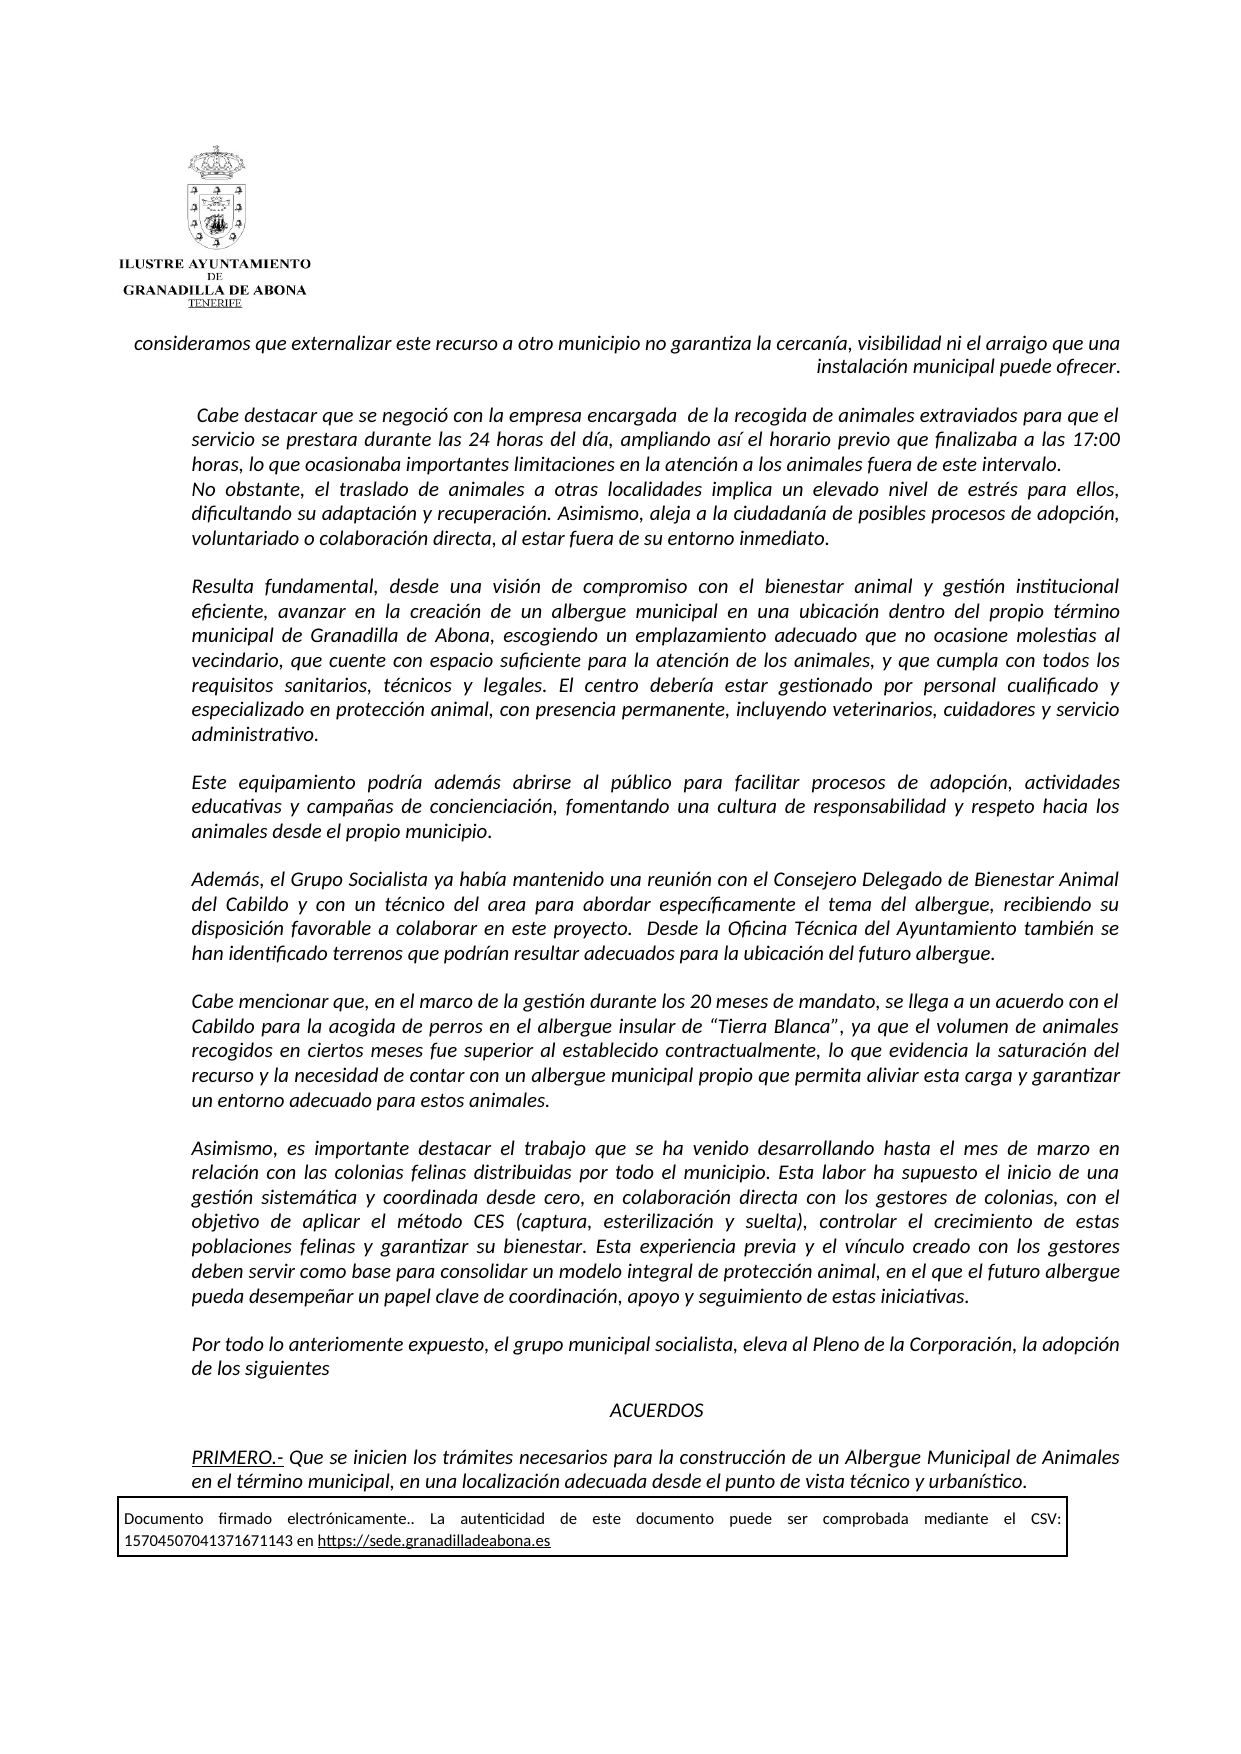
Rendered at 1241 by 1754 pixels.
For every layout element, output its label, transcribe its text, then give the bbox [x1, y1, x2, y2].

text Cabe mencionar que, en el marco de la gestión durante los 20 meses de mandato, se llega a un acuerdo con el Cabildo para la acogida de perros en el albergue insular de “Tierra Blanca”, ya que el volumen de animales recogidos en ciertos meses fue superior al establecido contractualmente, lo que evidencia la saturación del recurso y la necesidad de contar con un albergue municipal propio que permita aliviar esta carga y garantizar un entorno adecuado para estos animales. [191, 989, 1124, 1112]
text PRIMERO.- Que se inicien los trámites necesarios para la construcción de un Albergue Municipal de Animales en el término municipal, en una localización adecuada desde el punto de vista técnico y urbanístico. [191, 1445, 1124, 1494]
text Este equipamiento podría además abrirse al público para facilitar procesos de adopción, actividades educativas y campañas de concienciación, fomentando una cultura de responsabilidad y respeto hacia los animales desde el propio municipio. [191, 770, 1124, 844]
text Además, el Grupo Socialista ya había mantenido una reunión con el Consejero Delegado de Bienestar Animal del Cabildo y con un técnico del area para abordar específicamente el tema del albergue, recibiendo su disposición favorable a colaborar en este proyecto. Desde la Oficina Técnica del Ayuntamiento también se han identificado terrenos que podrían resultar adecuados para la ubicación del futuro albergue. [191, 867, 1124, 966]
text consideramos que externalizar este recurso a otro municipio no garantiza la cercanía, visibilidad ni el arraigo que una instalación municipal puede ofrecer. [118, 331, 1124, 379]
text ACUERDOS [140, 1397, 1175, 1422]
text Cabe destacar que se negoció con la empresa encargada de la recogida de animales extraviados para que el servicio se prestara durante las 24 horas del día, ampliando así el horario previo que finalizaba a las 17:00 horas, lo que ocasionaba importantes limitaciones en la atención a los animales fuera de este intervalo. [191, 403, 1124, 477]
text Asimismo, es importante destacar el trabajo que se ha venido desarrollando hasta el mes de marzo en relación con las colonias felinas distribuidas por todo el municipio. Esta labor ha supuesto el inicio de una gestión sistemática y coordinada desde cero, en colaboración directa con los gestores de colonias, con el objetivo de aplicar el método CES (captura, esterilización y suelta), controlar el crecimiento de estas poblaciones felinas y garantizar su bienestar. Esta experiencia previa y el vínculo creado con los gestores deben servir como base para consolidar un modelo integral de protección animal, en el que el futuro albergue pueda desempeñar un papel clave de coordinación, apoyo y seguimiento de estas iniciativas. [191, 1136, 1124, 1308]
text Por todo lo anteriomente expuesto, el grupo municipal socialista, eleva al Pleno de la Corporación, la adopción de los siguientes [191, 1331, 1124, 1381]
text No obstante, el traslado de animales a otras localidades implica un elevado nivel de estrés para ellos, dificultando su adaptación y recuperación. Asimismo, aleja a la ciudadanía de posibles procesos de adopción, voluntariado o colaboración directa, al estar fuera de su entorno inmediato. [191, 477, 1124, 551]
text Resulta fundamental, desde una visión de compromiso con el bienestar animal y gestión institucional eficiente, avanzar en la creación de un albergue municipal en una ubicación dentro del propio término municipal de Granadilla de Abona, escogiendo un emplazamiento adecuado que no ocasione molestias al vecindario, que cuente con espacio suficiente para la atención de los animales, y que cumpla con todos los requisitos sanitarios, técnicos y legales. El centro debería estar gestionado por personal cualificado y especializado en protección animal, con presencia permanente, incluyendo veterinarios, cuidadores y servicio administrativo. [191, 574, 1124, 747]
